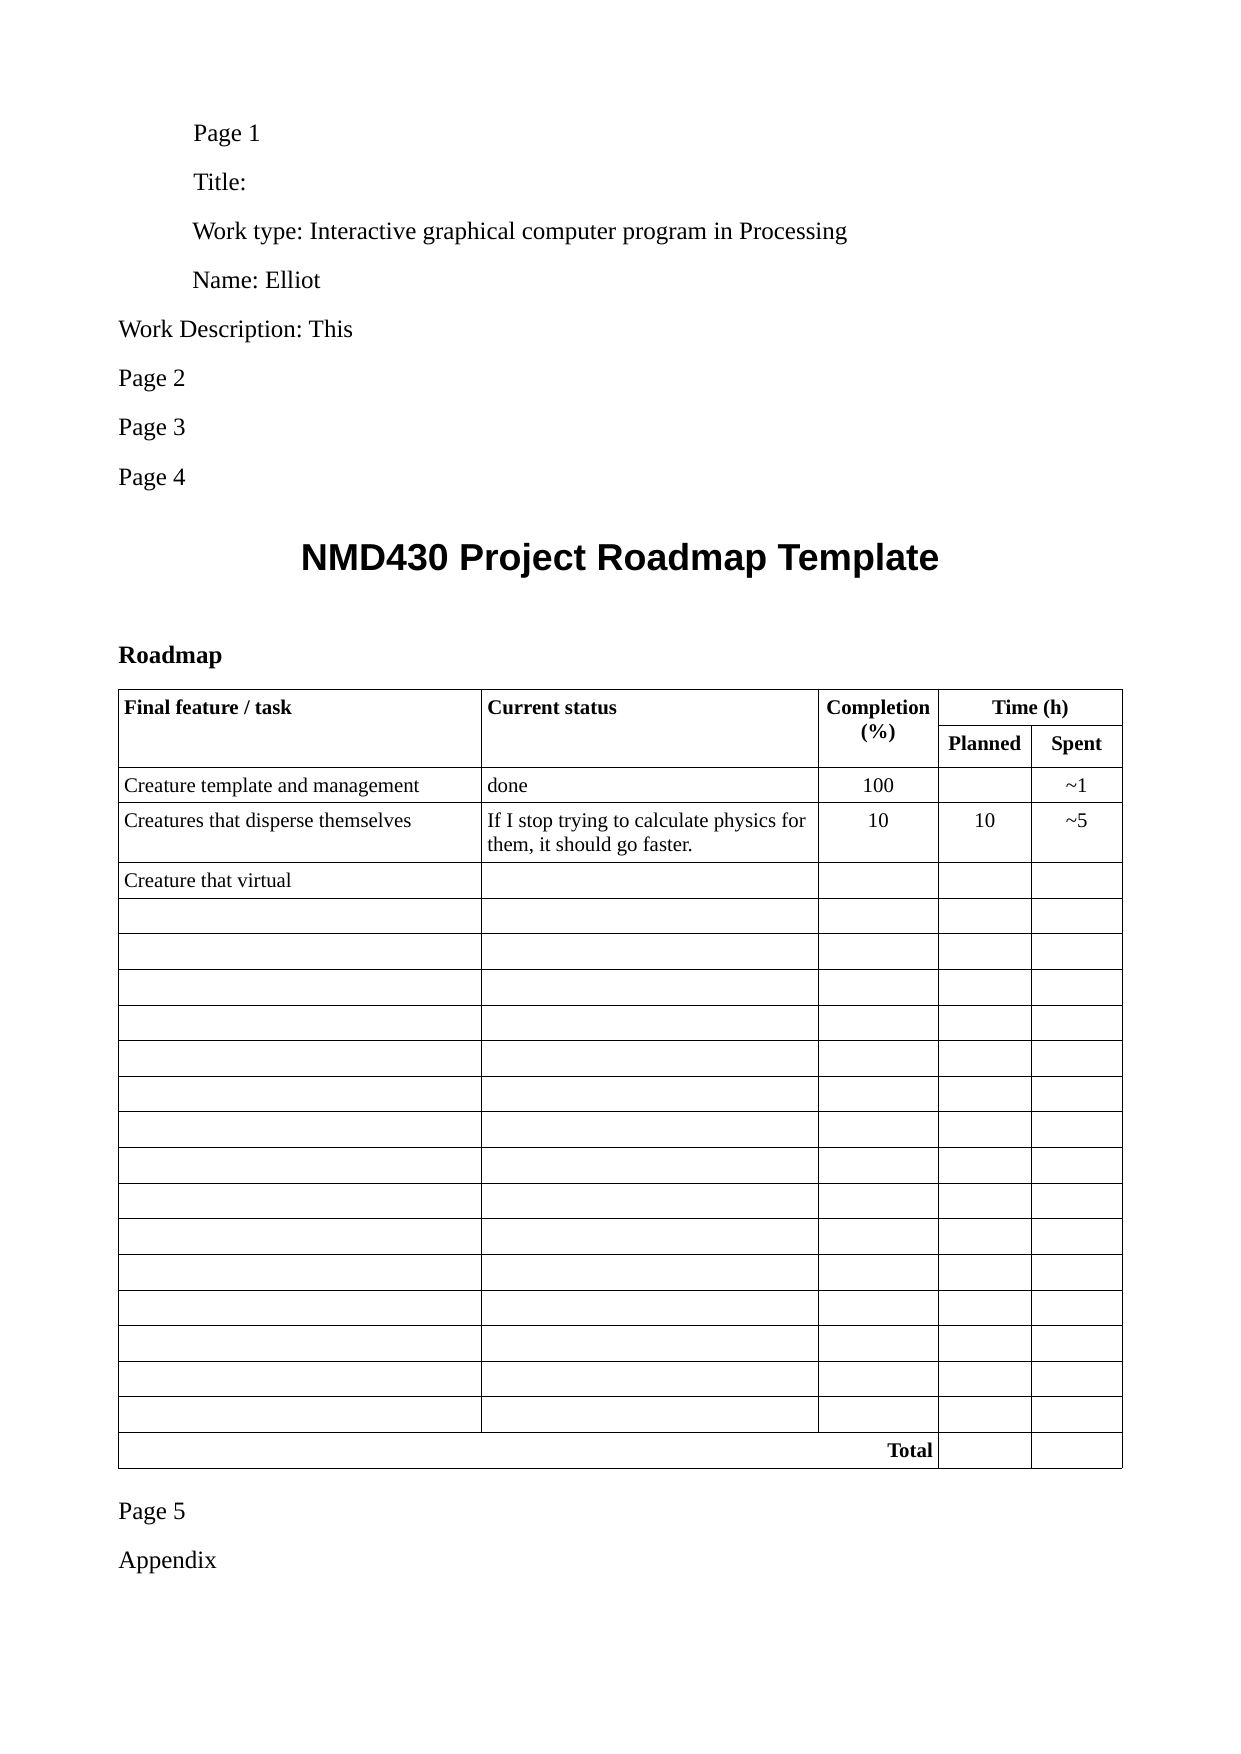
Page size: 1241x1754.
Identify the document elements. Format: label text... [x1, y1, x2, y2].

table_cell [119, 1362, 481, 1396]
table_cell [819, 934, 938, 969]
list Title: [164, 167, 1122, 196]
table_cell If I stop trying to calculate physics for them, it should go faster. [482, 803, 818, 862]
table_cell [939, 1255, 1031, 1289]
table_cell [1032, 1362, 1122, 1396]
table_cell [819, 899, 938, 933]
table_cell Creatures that disperse themselves [119, 803, 481, 862]
table_cell [482, 1112, 818, 1147]
table_cell [482, 1291, 818, 1325]
table_cell [939, 1006, 1031, 1040]
table_cell [119, 1255, 481, 1289]
table_cell [482, 1326, 818, 1361]
table_cell [819, 1291, 938, 1325]
table_cell [939, 863, 1031, 898]
table_cell [819, 1362, 938, 1396]
table_cell [819, 1219, 938, 1254]
table_cell [1032, 1077, 1122, 1111]
table_cell [482, 934, 818, 969]
table_cell 100 [819, 768, 938, 802]
table_cell Spent [1032, 726, 1122, 767]
table_cell [119, 1397, 481, 1432]
table_cell [819, 970, 938, 1004]
table_cell Planned [939, 726, 1031, 767]
table_cell [1032, 1291, 1122, 1325]
table_cell [939, 1219, 1031, 1254]
text Page 2 [118, 363, 1122, 392]
table_cell [119, 899, 481, 933]
table_cell [939, 1326, 1031, 1361]
table_cell [939, 768, 1031, 802]
table_cell [119, 970, 481, 1004]
table_cell [1032, 1112, 1122, 1147]
table_cell [119, 1006, 481, 1040]
table_cell [482, 1397, 818, 1432]
text Page 4 [118, 462, 1122, 490]
table_cell [1032, 899, 1122, 933]
table_cell Total [119, 1433, 938, 1468]
table_cell [482, 1148, 818, 1183]
table_cell [119, 1077, 481, 1111]
table_cell [482, 1006, 818, 1040]
table_cell [819, 1006, 938, 1040]
table_cell ~5 [1032, 803, 1122, 862]
table_cell [819, 1112, 938, 1147]
table_cell [1032, 1433, 1122, 1468]
title NMD430 Project Roadmap Template [118, 536, 1122, 579]
table_cell [1032, 1255, 1122, 1289]
table_cell [819, 1041, 938, 1076]
text Appendix [118, 1546, 1122, 1574]
table_cell done [482, 768, 818, 802]
table_cell [1032, 1148, 1122, 1183]
table_cell [1032, 863, 1122, 898]
text Roadmap [118, 640, 1122, 669]
table_header Current status [482, 690, 818, 767]
table_cell [939, 1112, 1031, 1147]
table_cell [1032, 1184, 1122, 1218]
table_cell [119, 1112, 481, 1147]
table_cell [119, 1219, 481, 1254]
table_cell [482, 863, 818, 898]
table_header Completion (%) [819, 690, 938, 767]
table_cell [939, 970, 1031, 1004]
table_cell 10 [939, 803, 1031, 862]
table_cell [939, 1433, 1031, 1468]
table_cell [819, 1397, 938, 1432]
table_cell [939, 1148, 1031, 1183]
table_cell [819, 863, 938, 898]
table_cell Creature template and management [119, 768, 481, 802]
table_cell [1032, 1041, 1122, 1076]
table_cell Creature that virtual [119, 863, 481, 898]
list Page 1 [164, 118, 1122, 147]
text Work type: Interactive graphical computer program in Processing [118, 216, 1122, 245]
table_cell [482, 1255, 818, 1289]
table_cell [1032, 970, 1122, 1004]
table_cell [482, 1362, 818, 1396]
table_cell [119, 1041, 481, 1076]
text Name: Elliot [118, 265, 1122, 294]
text Page 5 [118, 1496, 1122, 1525]
table_cell [819, 1148, 938, 1183]
table_cell [119, 1291, 481, 1325]
table_cell 10 [819, 803, 938, 862]
text Work Description: This [118, 314, 1122, 343]
table_cell [819, 1326, 938, 1361]
table_cell [119, 1184, 481, 1218]
table_cell [939, 899, 1031, 933]
table_cell ~1 [1032, 768, 1122, 802]
table_cell [1032, 1326, 1122, 1361]
table_header Time (h) [939, 690, 1122, 725]
table_cell [819, 1184, 938, 1218]
table_cell [1032, 1397, 1122, 1432]
table_cell [482, 970, 818, 1004]
text Page 3 [118, 412, 1122, 441]
table_cell [939, 1184, 1031, 1218]
table_cell [482, 1184, 818, 1218]
table_cell [939, 1397, 1031, 1432]
table_cell [939, 1362, 1031, 1396]
table_cell [1032, 1006, 1122, 1040]
table_cell [482, 1041, 818, 1076]
table_cell [819, 1077, 938, 1111]
table_cell [939, 1041, 1031, 1076]
table_cell [939, 934, 1031, 969]
table_cell [819, 1255, 938, 1289]
table_cell [939, 1291, 1031, 1325]
table_cell [119, 1326, 481, 1361]
table_cell [482, 899, 818, 933]
table_cell [1032, 1219, 1122, 1254]
table_cell [482, 1219, 818, 1254]
table_cell [482, 1077, 818, 1111]
table_cell [119, 1148, 481, 1183]
table_cell [119, 934, 481, 969]
table_cell [939, 1077, 1031, 1111]
table_cell [1032, 934, 1122, 969]
table_header Final feature / task [119, 690, 481, 767]
